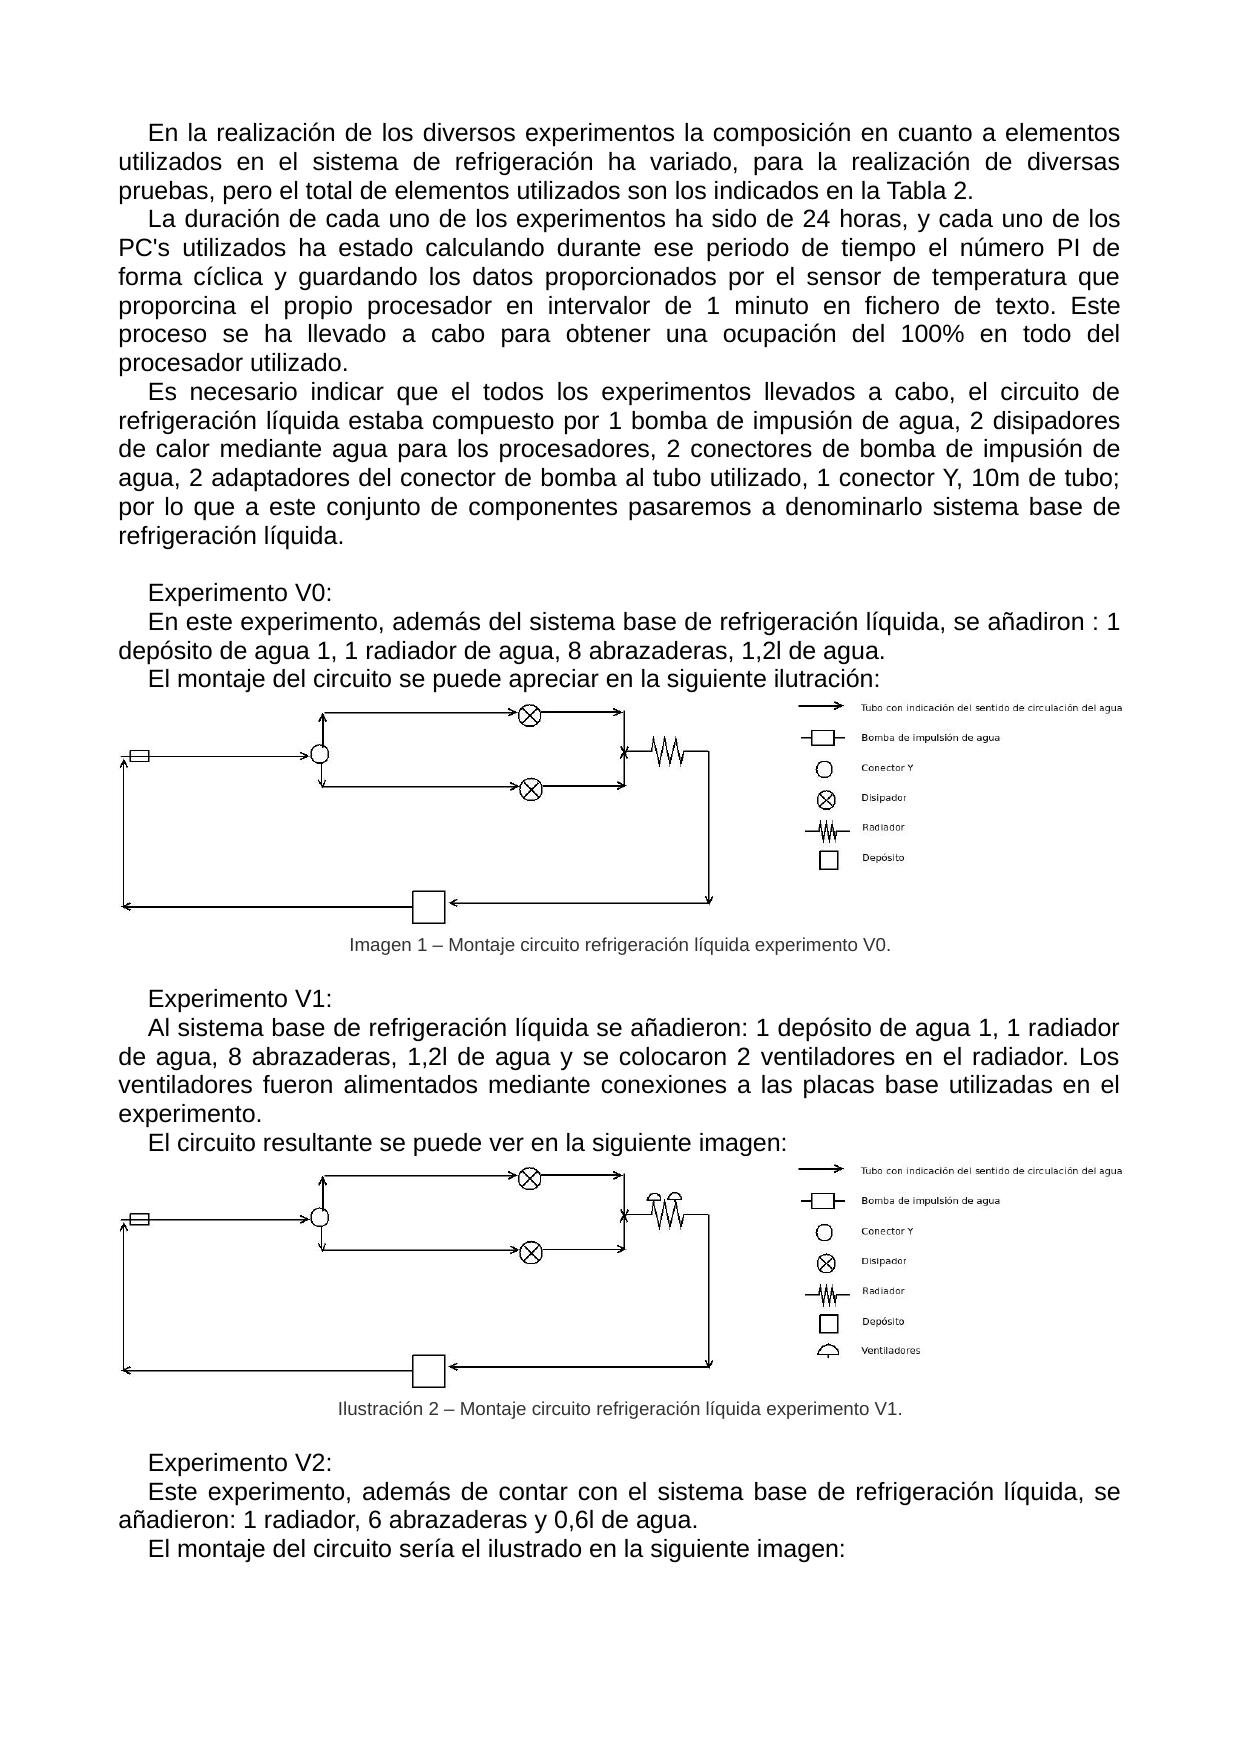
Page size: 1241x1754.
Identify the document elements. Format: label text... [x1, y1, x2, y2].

text En la realización de los diversos experimentos la composición en cuanto a elementos utilizados en el sistema de refrigeración ha variado, para la realización de diversas pruebas, pero el total de elementos utilizados son los indicados en la Tabla 2. [118, 118, 1122, 204]
text En este experimento, además del sistema base de refrigeración líquida, se añadiron : 1 depósito de agua 1, 1 radiador de agua, 8 abrazaderas, 1,2l de agua. [118, 607, 1122, 664]
text El circuito resultante se puede ver en la siguiente imagen: [118, 1128, 1122, 1156]
picture [118, 693, 1123, 934]
text Al sistema base de refrigeración líquida se añadieron: 1 depósito de agua 1, 1 radiador de agua, 8 abrazaderas, 1,2l de agua y se colocaron 2 ventiladores en el radiador. Los ventiladores fueron alimentados mediante conexiones a las placas base utilizadas en el experimento. [118, 1013, 1122, 1128]
picture [118, 1156, 1123, 1398]
text Imagen 1 – Montaje circuito refrigeración líquida experimento V0. [118, 934, 1122, 955]
text Es necesario indicar que el todos los experimentos llevados a cabo, el circuito de refrigeración líquida estaba compuesto por 1 bomba de impusión de agua, 2 disipadores de calor mediante agua para los procesadores, 2 conectores de bomba de impusión de agua, 2 adaptadores del conector de bomba al tubo utilizado, 1 conector Y, 10m de tubo; por lo que a este conjunto de componentes pasaremos a denominarlo sistema base de refrigeración líquida. [118, 377, 1122, 549]
text Este experimento, además de contar con el sistema base de refrigeración líquida, se añadieron: 1 radiador, 6 abrazaderas y 0,6l de agua. [118, 1476, 1122, 1534]
text El montaje del circuito sería el ilustrado en la siguiente imagen: [118, 1534, 1122, 1563]
text Ilustración 2 – Montaje circuito refrigeración líquida experimento V1. [118, 1398, 1122, 1419]
text Experimento V0: [118, 578, 1122, 607]
text El montaje del circuito se puede apreciar en la siguiente ilutración: [118, 664, 1122, 693]
text La duración de cada uno de los experimentos ha sido de 24 horas, y cada uno de los PC's utilizados ha estado calculando durante ese periodo de tiempo el número PI de forma cíclica y guardando los datos proporcionados por el sensor de temperatura que proporcina el propio procesador en intervalor de 1 minuto en fichero de texto. Este proceso se ha llevado a cabo para obtener una ocupación del 100% en todo del procesador utilizado. [118, 204, 1122, 377]
text Experimento V1: [118, 984, 1122, 1013]
text Experimento V2: [118, 1448, 1122, 1476]
